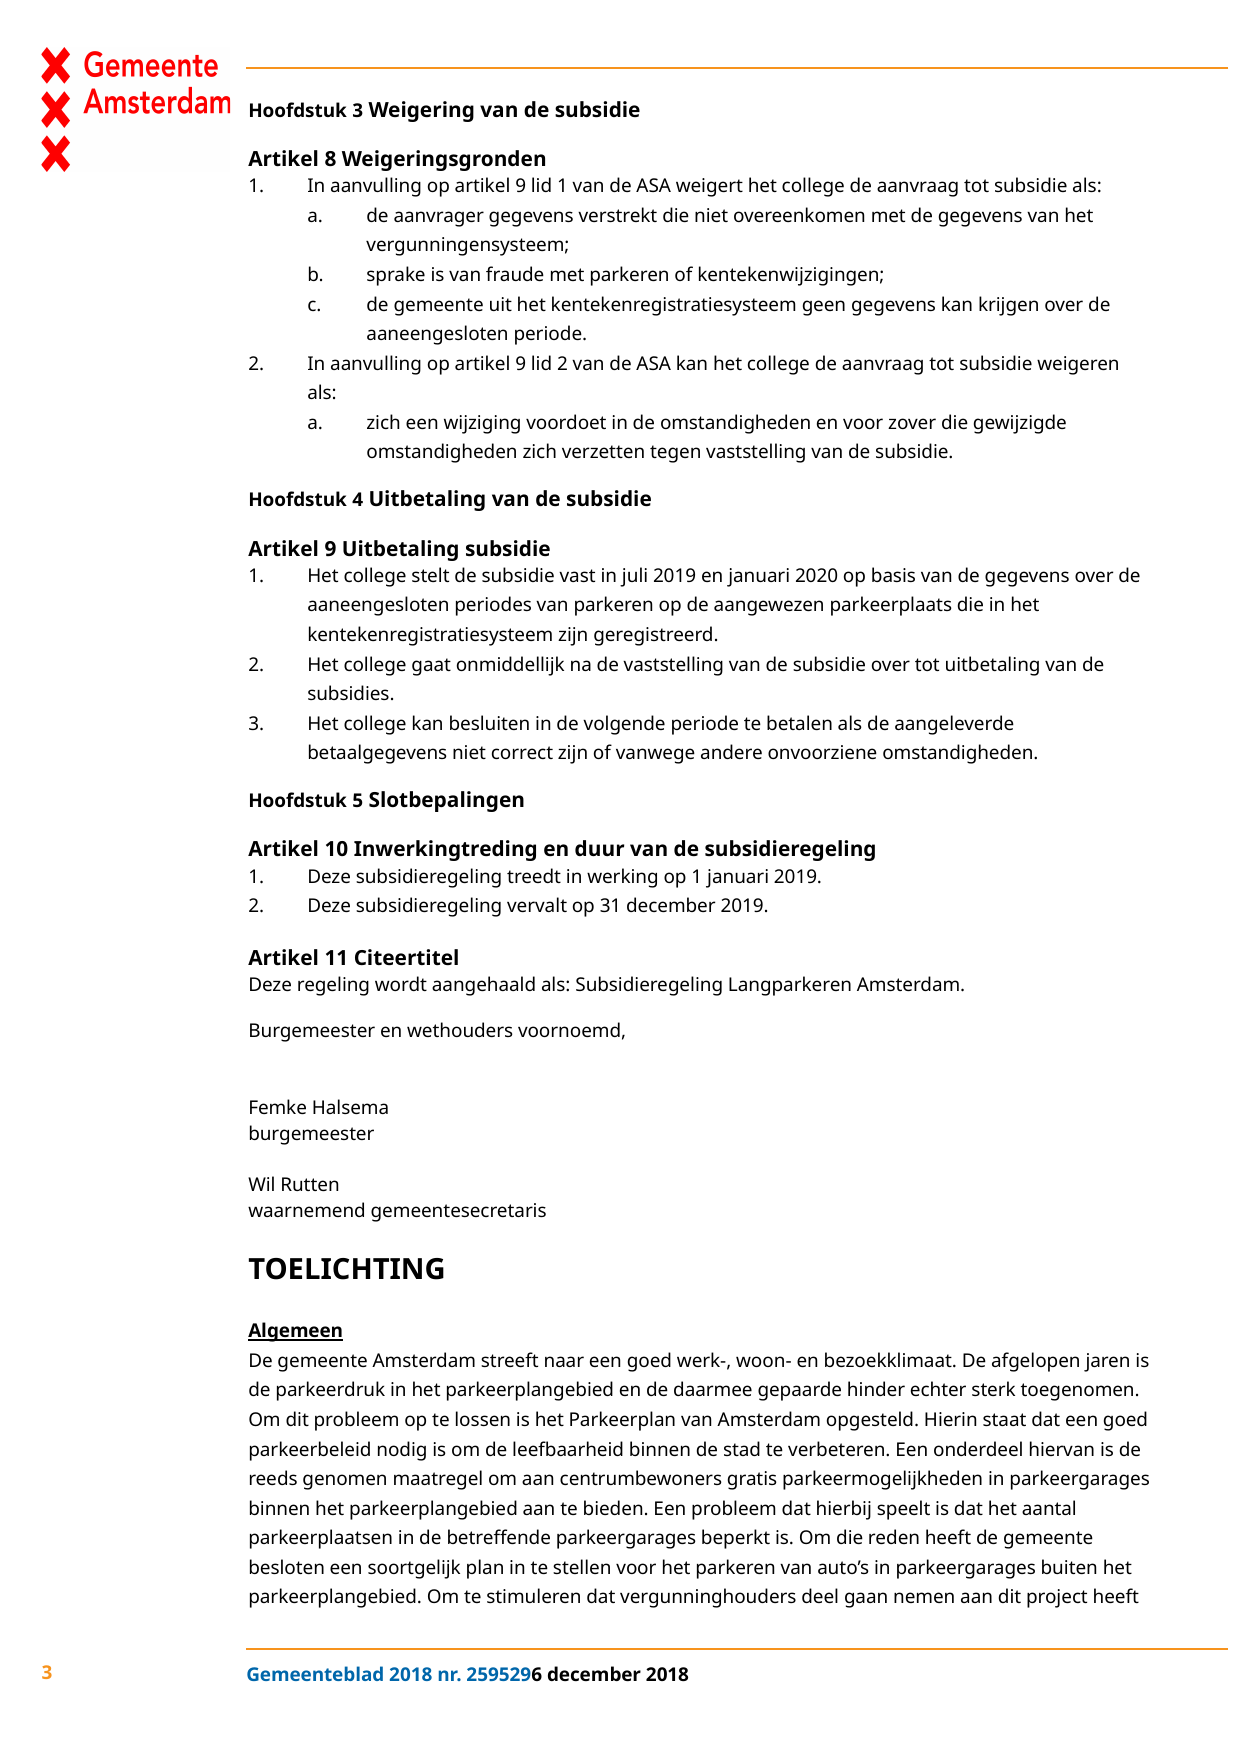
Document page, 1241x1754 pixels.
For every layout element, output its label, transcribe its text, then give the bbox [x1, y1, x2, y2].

text Algemeen [248, 1317, 1152, 1343]
text Hoofdstuk 5 Slotbepalingen [248, 785, 1152, 814]
picture [41, 47, 231, 172]
text Artikel 8 Weigeringsgronden [248, 144, 1152, 172]
list Het college gaat onmiddellijk na de vaststelling van de subsidie over tot uitbetaling van de subsidies. [248, 651, 1152, 706]
text Femke Halsema [248, 1094, 1152, 1120]
text Artikel 11 Citeertitel [248, 943, 1152, 971]
list Het college stelt de subsidie vast in juli 2019 en januari 2020 op basis van de gegevens over de aaneengesloten periodes van parkeren op de aangewezen parkeerplaats die in het kentekenregistratiesysteem zijn geregistreerd. [248, 562, 1152, 647]
text Artikel 9 Uitbetaling subsidie [248, 534, 1152, 562]
text Burgemeester en wethouders voornoemd, [248, 1017, 1152, 1043]
list Het college kan besluiten in de volgende periode te betalen als de aangeleverde betaalgegevens niet correct zijn of vanwege andere onvoorziene omstandigheden. [248, 710, 1152, 765]
list zich een wijziging voordoet in de omstandigheden en voor zover die gewijzigde omstandigheden zich verzetten tegen vaststelling van de subsidie. [307, 409, 1152, 464]
list de gemeente uit het kentekenregistratiesysteem geen gegevens kan krijgen over de aaneengesloten periode. [307, 291, 1152, 346]
list Deze subsidieregeling treedt in werking op 1 januari 2019. [248, 863, 1152, 889]
text Hoofdstuk 3 Weigering van de subsidie [248, 95, 1152, 123]
text TOELICHTING [248, 1248, 1152, 1288]
text Deze regeling wordt aangehaald als: Subsidieregeling Langparkeren Amsterdam. [248, 971, 1152, 997]
list sprake is van fraude met parkeren of kentekenwijzigingen; [307, 261, 1152, 287]
list In aanvulling op artikel 9 lid 1 van de ASA weigert het college de aanvraag tot subsidie als: [248, 172, 1152, 198]
text Artikel 10 Inwerkingtreding en duur van de subsidieregeling [248, 834, 1152, 863]
list Deze subsidieregeling vervalt op 31 december 2019. [248, 892, 1152, 918]
list In aanvulling op artikel 9 lid 2 van de ASA kan het college de aanvraag tot subsidie weigeren als: [248, 350, 1152, 405]
text Hoofdstuk 4 Uitbetaling van de subsidie [248, 484, 1152, 513]
text Wil Rutten [248, 1171, 1152, 1197]
text De gemeente Amsterdam streeft naar een goed werk-, woon- en bezoekklimaat. De afgelopen jaren is de parkeerdruk in het parkeerplangebied en de daarmee gepaarde hinder echter sterk toegenomen. Om dit probleem op te lossen is het Parkeerplan van Amsterdam opgesteld. Hierin staat dat een goed parkeerbeleid nodig is om de leefbaarheid binnen de stad te verbeteren. Een onderdeel hiervan is de reeds genomen maatregel om aan centrumbewoners gratis parkeermogelijkheden in parkeergarages binnen het parkeerplangebied aan te bieden. Een probleem dat hierbij speelt is dat het aantal parkeerplaatsen in de betreffende parkeergarages beperkt is. Om die reden heeft de gemeente besloten een soortgelijk plan in te stellen voor het parkeren van auto’s in parkeergarages buiten het parkeerplangebied. Om te stimuleren dat vergunninghouders deel gaan nemen aan dit project heeft [248, 1347, 1152, 1609]
text waarnemend gemeentesecretaris [248, 1197, 1152, 1223]
text burgemeester [248, 1120, 1152, 1146]
list de aanvrager gegevens verstrekt die niet overeenkomen met de gegevens van het vergunningensysteem; [307, 202, 1152, 257]
